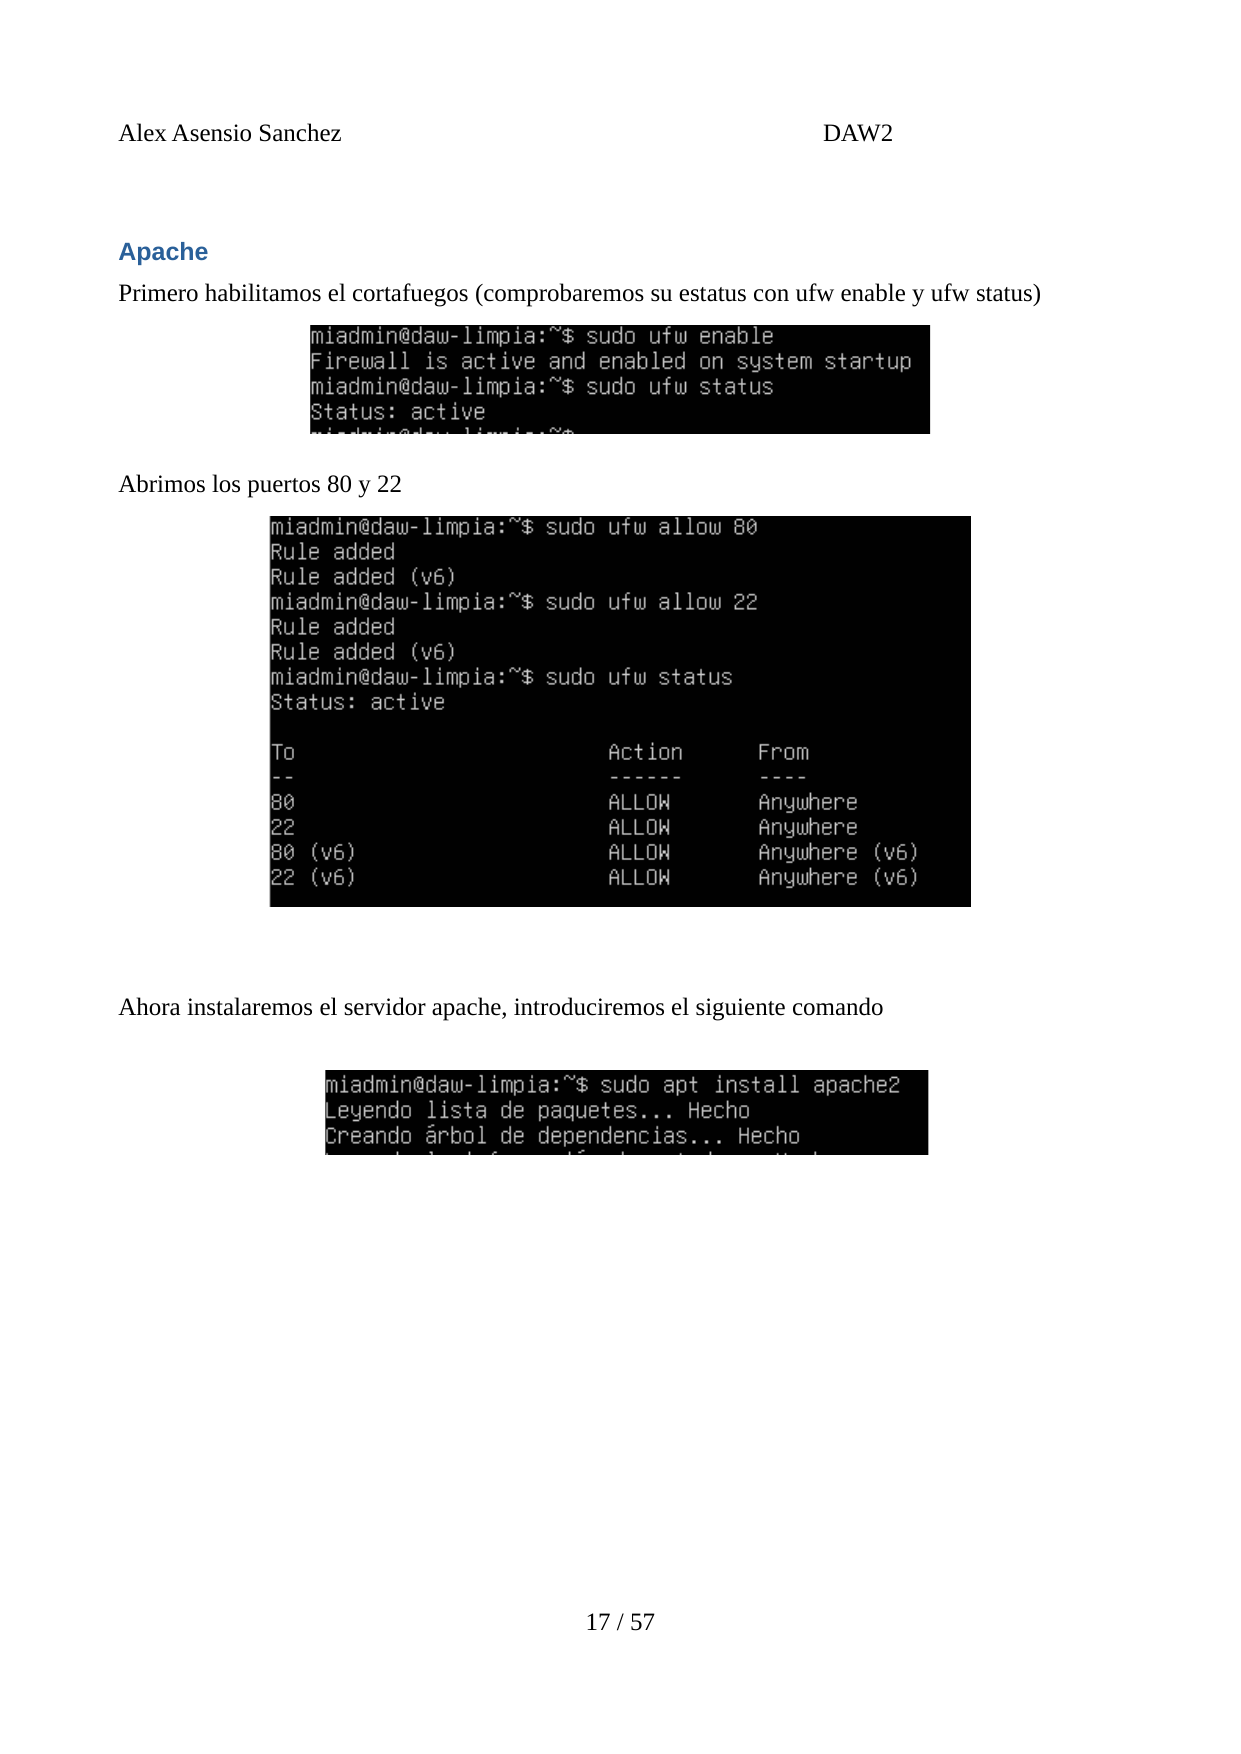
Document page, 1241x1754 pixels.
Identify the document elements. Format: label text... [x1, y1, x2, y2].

text Abrimos los puertos 80 y 22 [118, 469, 1122, 497]
text Primero habilitamos el cortafuegos (comprobaremos su estatus con ufw enable y ufw status) [118, 278, 1122, 307]
picture [269, 516, 971, 907]
picture [325, 1070, 929, 1155]
subtitle Apache [118, 237, 1122, 266]
text Ahora instalaremos el servidor apache, introduciremos el siguiente comando [118, 992, 1122, 1021]
picture [310, 325, 931, 434]
